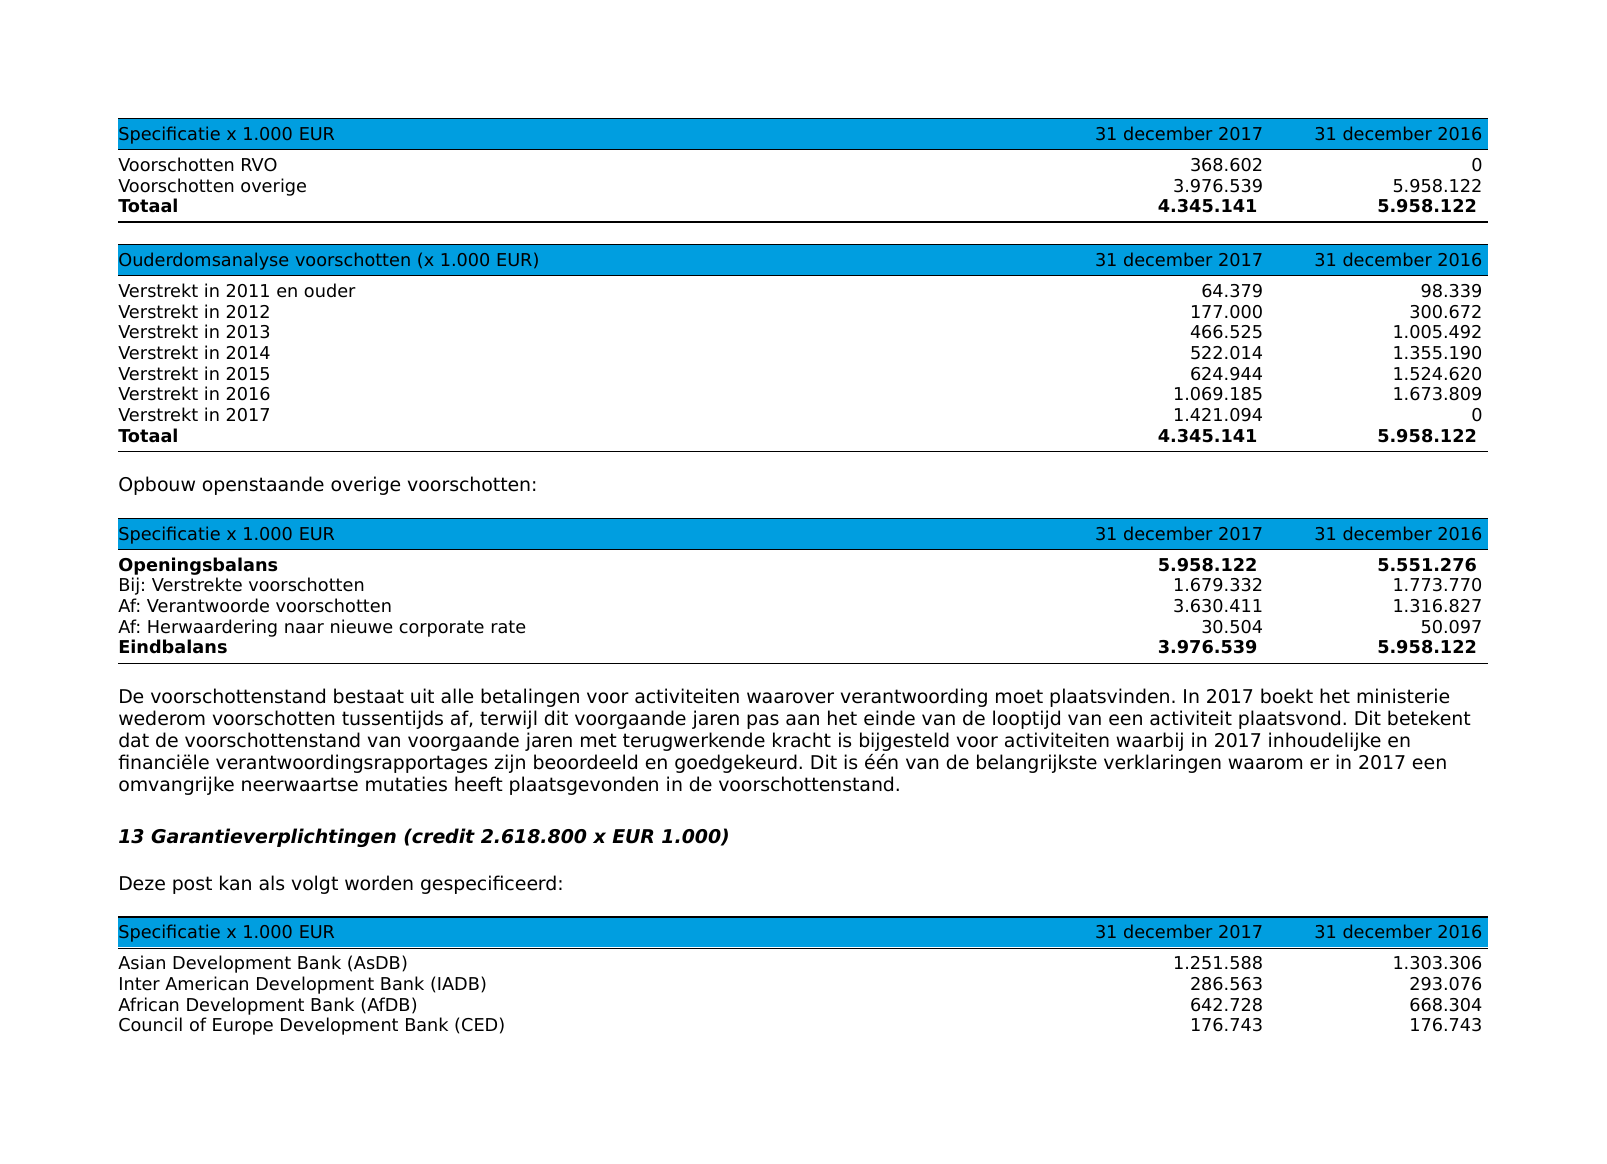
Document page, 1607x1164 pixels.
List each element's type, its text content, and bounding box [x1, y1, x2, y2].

table_header 31 december 2017 [1050, 119, 1269, 149]
text De voorschottenstand bestaat uit alle betalingen voor activiteiten waarover verantwoording moet plaatsvinden. In 2017 boekt het ministerie wederom voorschotten tussentijds af, terwijl dit voorgaande jaren pas aan het einde van de looptijd van een activiteit plaatsvond. Dit betekent dat de voorschottenstand van voorgaande jaren met terugwerkende kracht is bijgesteld voor activiteiten waarbij in 2017 inhoudelijke en financiële verantwoordingsrapportages zijn beoordeeld en goedgekeurd. Dit is één van de belangrijkste verklaringen waarom er in 2017 een omvangrijke neerwaartse mutaties heeft plaatsgevonden in de voorschottenstand. [118, 686, 1488, 796]
table_cell 177.000 [1050, 302, 1269, 322]
subtitle Opbouw openstaande overige voorschotten: [118, 474, 1488, 496]
table_cell Totaal [118, 426, 1050, 451]
table_cell 1.303.306 [1269, 949, 1488, 974]
table_cell 3.630.411 [1050, 596, 1269, 617]
table_cell 1.069.185 [1050, 384, 1269, 405]
table_cell 0 [1269, 405, 1488, 426]
table_cell 1.524.620 [1269, 364, 1488, 384]
table_cell Verstrekt in 2016 [118, 384, 1050, 405]
table_cell 5.958.122 [1269, 176, 1488, 196]
table_cell 368.602 [1050, 150, 1269, 176]
table_cell Totaal [118, 196, 1050, 221]
table_cell 466.525 [1050, 323, 1269, 343]
table_cell Verstrekt in 2012 [118, 302, 1050, 322]
table_cell Voorschotten RVO [118, 150, 1050, 176]
table_cell Verstrekt in 2013 [118, 323, 1050, 343]
table_cell Verstrekt in 2015 [118, 364, 1050, 384]
table_cell 5.958.122 [1269, 426, 1488, 451]
table_header Specificatie x 1.000 EUR [118, 119, 1050, 149]
table_cell 5.551.276 [1269, 550, 1488, 575]
table_cell 176.743 [1269, 1015, 1488, 1036]
table_cell 64.379 [1050, 276, 1269, 302]
table_cell 1.251.588 [1050, 949, 1269, 974]
table_header 31 december 2016 [1269, 918, 1488, 947]
table_header 31 december 2017 [1050, 519, 1269, 549]
table_cell 3.976.539 [1050, 637, 1269, 662]
table_cell 300.672 [1269, 302, 1488, 322]
table_cell 3.976.539 [1050, 176, 1269, 196]
table_header 31 december 2017 [1050, 245, 1269, 275]
table_cell Verstrekt in 2017 [118, 405, 1050, 426]
table_cell 1.421.094 [1050, 405, 1269, 426]
table_cell Bij: Verstrekte voorschotten [118, 575, 1050, 596]
table_header Specificatie x 1.000 EUR [118, 519, 1050, 549]
table_header 31 december 2016 [1269, 119, 1488, 149]
table_header 31 december 2017 [1050, 918, 1269, 947]
table_cell 1.005.492 [1269, 323, 1488, 343]
table_cell 293.076 [1269, 974, 1488, 994]
table_cell Verstrekt in 2011 en ouder [118, 276, 1050, 302]
table_cell 1.679.332 [1050, 575, 1269, 596]
table_cell Asian Development Bank (AsDB) [118, 949, 1050, 974]
table_cell 1.773.770 [1269, 575, 1488, 596]
table_cell 5.958.122 [1269, 196, 1488, 221]
table_cell 5.958.122 [1050, 550, 1269, 575]
table_header 31 december 2016 [1269, 519, 1488, 549]
table_cell 5.958.122 [1269, 637, 1488, 662]
text Deze post kan als volgt worden gespecificeerd: [118, 873, 1488, 894]
table_cell 0 [1269, 150, 1488, 176]
table_header 31 december 2016 [1269, 245, 1488, 275]
table_cell Verstrekt in 2014 [118, 343, 1050, 364]
table_cell 668.304 [1269, 995, 1488, 1015]
table_header Specificatie x 1.000 EUR [118, 918, 1050, 947]
table_cell 522.014 [1050, 343, 1269, 364]
table_cell 30.504 [1050, 617, 1269, 637]
table_cell Af: Herwaardering naar nieuwe corporate rate [118, 617, 1050, 637]
table_cell Council of Europe Development Bank (CED) [118, 1015, 1050, 1036]
table_cell 98.339 [1269, 276, 1488, 302]
table_cell 642.728 [1050, 995, 1269, 1015]
table_cell 1.355.190 [1269, 343, 1488, 364]
table_cell Inter American Development Bank (IADB) [118, 974, 1050, 994]
table_cell Af: Verantwoorde voorschotten [118, 596, 1050, 617]
table_cell 50.097 [1269, 617, 1488, 637]
table_cell 1.673.809 [1269, 384, 1488, 405]
table_cell African Development Bank (AfDB) [118, 995, 1050, 1015]
table_cell 4.345.141 [1050, 196, 1269, 221]
table_cell Voorschotten overige [118, 176, 1050, 196]
table_header Ouderdomsanalyse voorschotten (x 1.000 EUR) [118, 245, 1050, 275]
subtitle 13 Garantieverplichtingen (credit 2.618.800 x EUR 1.000) [118, 826, 1488, 848]
table_cell 624.944 [1050, 364, 1269, 384]
table_cell 1.316.827 [1269, 596, 1488, 617]
table_cell Eindbalans [118, 637, 1050, 662]
table_cell 286.563 [1050, 974, 1269, 994]
table_cell 4.345.141 [1050, 426, 1269, 451]
table_cell Openingsbalans [118, 550, 1050, 575]
table_cell 176.743 [1050, 1015, 1269, 1036]
